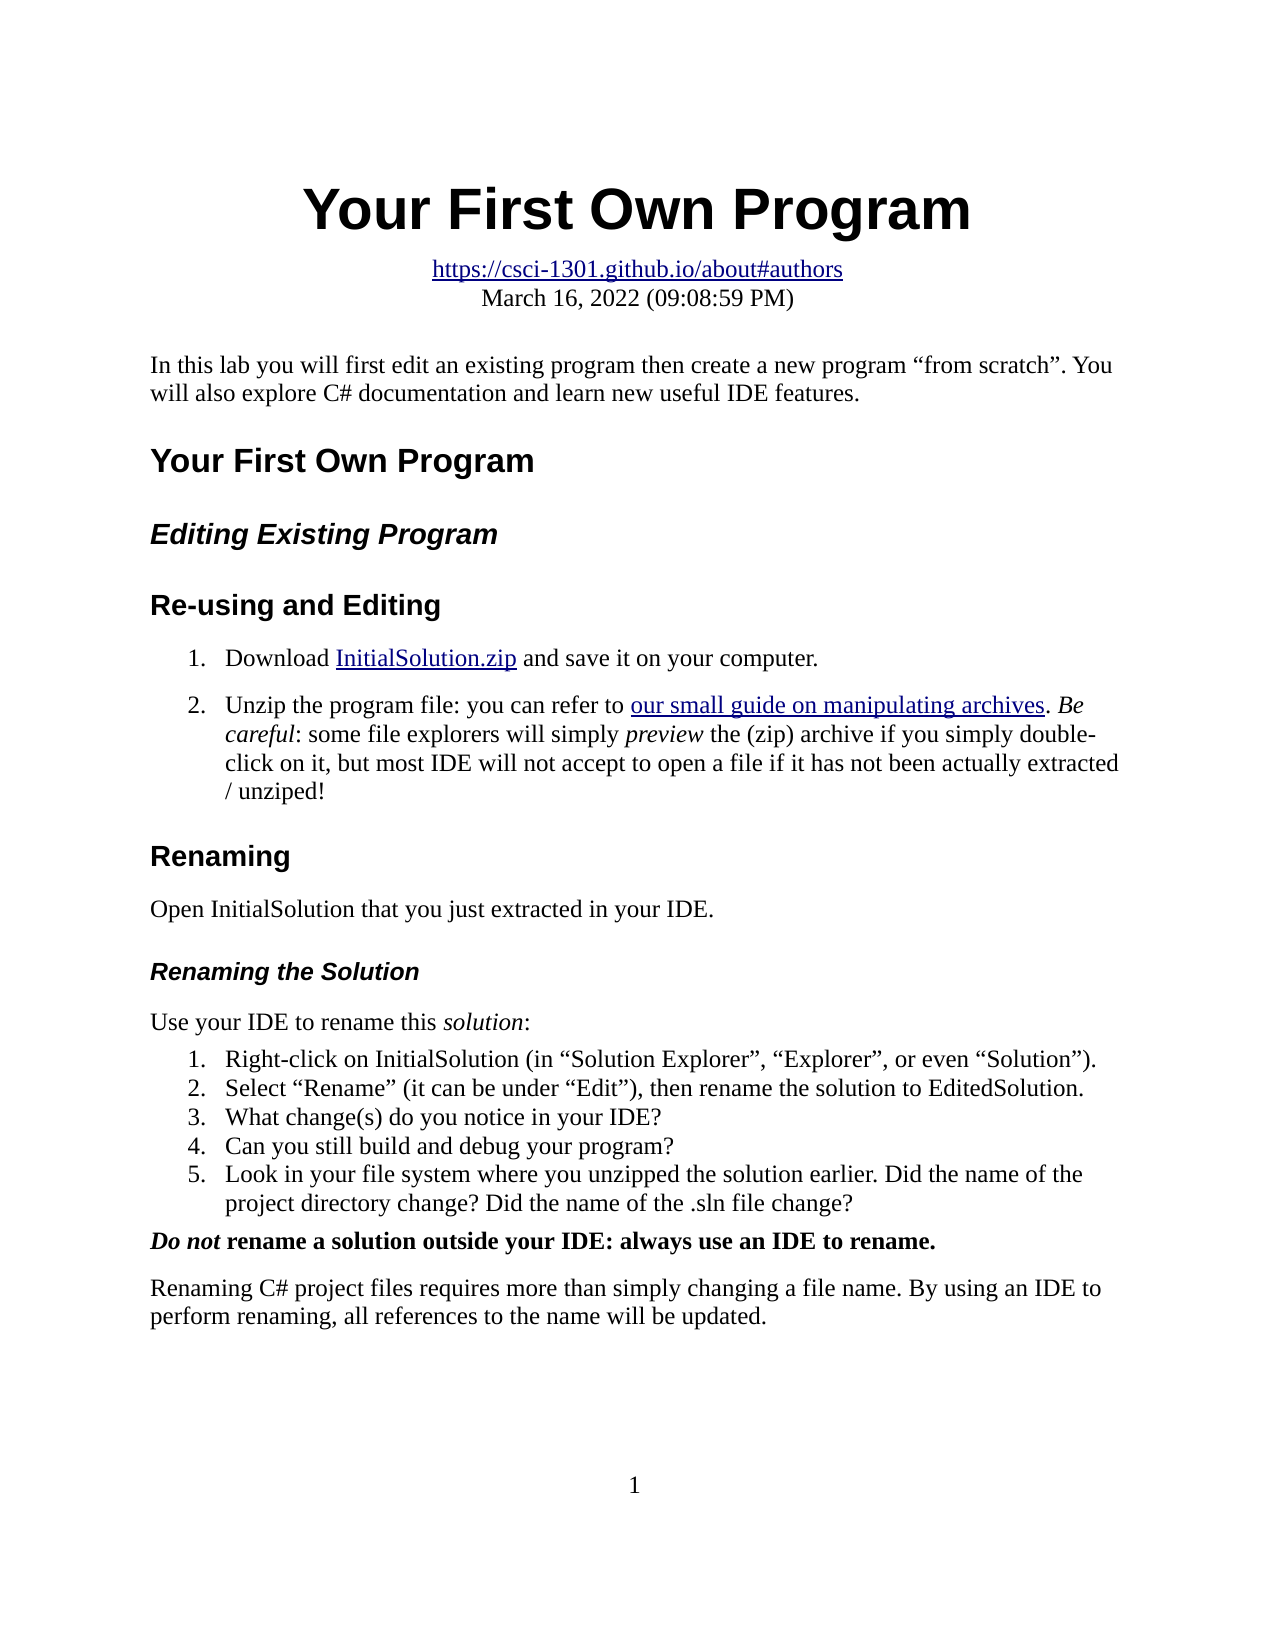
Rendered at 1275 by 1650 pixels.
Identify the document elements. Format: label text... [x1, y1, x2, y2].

list Select “Rename” (it can be under “Edit”), then rename the solution to EditedSolution. [187, 1073, 1125, 1102]
title Your First Own Program [150, 175, 1125, 242]
list What change(s) do you notice in your IDE? [187, 1102, 1125, 1131]
list Look in your file system where you unzipped the solution earlier. Did the name of the project directory change? Did the name of the .sln file change? [187, 1159, 1125, 1217]
text Renaming C# project files requires more than simply changing a file name. By using an IDE to perform renaming, all references to the name will be updated. [150, 1273, 1125, 1330]
subtitle Renaming [150, 839, 1125, 873]
list Right-click on InitialSolution (in “Solution Explorer”, “Explorer”, or even “Solution”). [187, 1044, 1125, 1073]
subtitle Renaming the Solution [150, 957, 1125, 985]
subtitle Your First Own Program [150, 441, 1125, 480]
subtitle Re-using and Editing [150, 588, 1125, 622]
text In this lab you will first edit an existing program then create a new program “from scratch”. You will also explore C# documentation and learn new useful IDE features. [150, 350, 1125, 407]
list Can you still build and debug your program? [187, 1131, 1125, 1159]
text Open InitialSolution that you just extracted in your IDE. [150, 894, 1125, 923]
text Do not rename a solution outside your IDE: always use an IDE to rename. [150, 1226, 1125, 1255]
text https://csci-1301.github.io/about#authors [150, 254, 1125, 283]
subtitle Editing Existing Program [150, 517, 1125, 551]
list Unzip the program file: you can refer to our small guide on manipulating archives. Be careful: some file explorers will simply preview the (zip) archive if you simply double-click on it, but most IDE will not accept to open a file if it has not been actually extracted / unziped! [187, 690, 1125, 805]
text Use your IDE to rename this solution: [150, 1007, 1125, 1036]
text March 16, 2022 (09:08:59 PM) [150, 283, 1125, 312]
list Download InitialSolution.zip and save it on your computer. [187, 643, 1125, 672]
